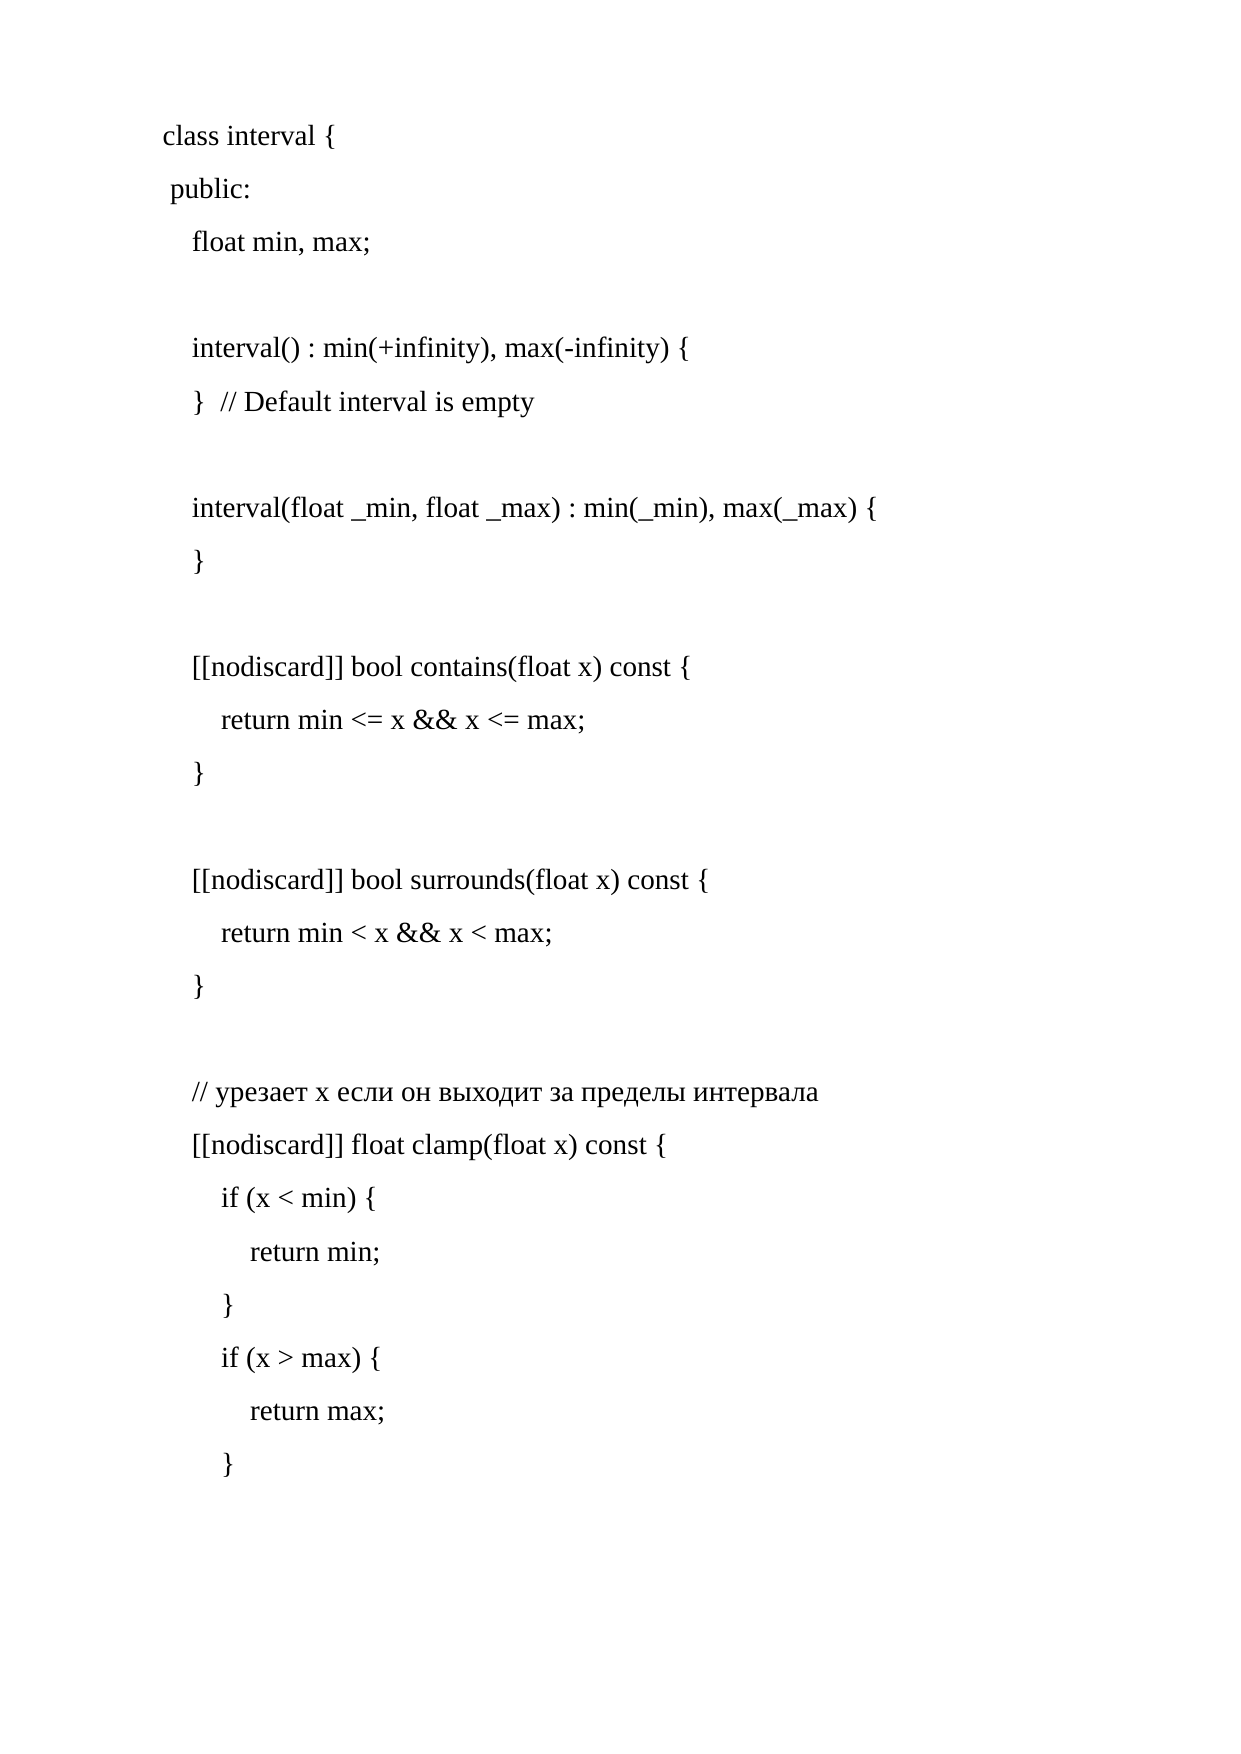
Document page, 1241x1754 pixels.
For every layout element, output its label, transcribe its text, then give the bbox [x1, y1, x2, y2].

text return min <= x && x <= max; [162, 702, 1090, 736]
text float min, max; [162, 224, 1090, 258]
text [[nodiscard]] bool contains(float x) const { [162, 649, 1090, 683]
text public: [162, 171, 1090, 205]
text interval(float _min, float _max) : min(_min), max(_max) { [162, 490, 1090, 523]
text } [162, 543, 1090, 577]
text } [162, 756, 1090, 789]
text class interval { [162, 118, 1090, 152]
text [[nodiscard]] float clamp(float x) const { [162, 1127, 1090, 1161]
text // урезает x если он выходит за пределы интервала [162, 1074, 1090, 1108]
text } [162, 968, 1090, 1002]
text } // Default interval is empty [162, 384, 1090, 417]
text if (x > max) { [162, 1340, 1090, 1373]
text return max; [162, 1393, 1090, 1427]
text } [162, 1287, 1090, 1320]
text interval() : min(+infinity), max(-infinity) { [162, 331, 1090, 364]
text } [162, 1446, 1090, 1480]
text if (x < min) { [162, 1181, 1090, 1214]
text [[nodiscard]] bool surrounds(float x) const { [162, 862, 1090, 895]
text return min; [162, 1234, 1090, 1267]
text return min < x && x < max; [162, 915, 1090, 948]
